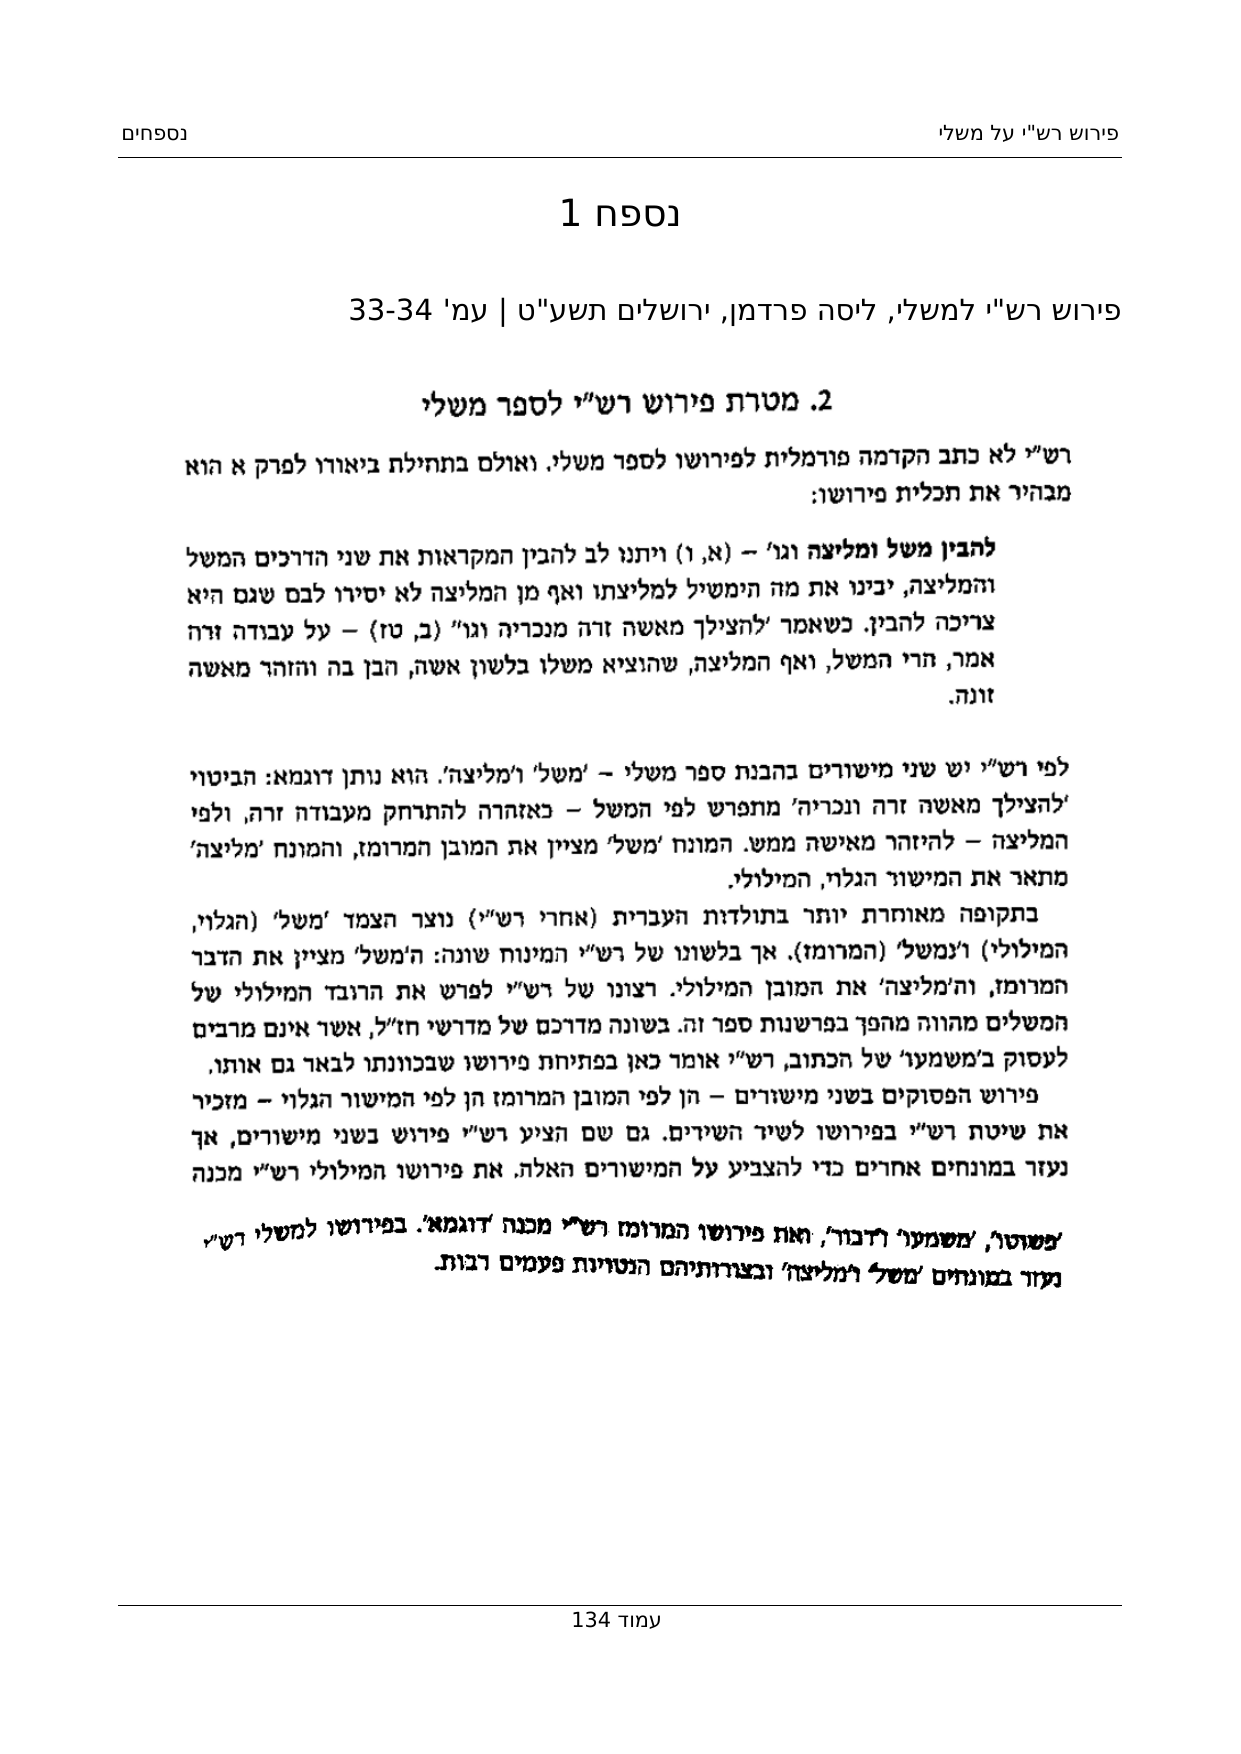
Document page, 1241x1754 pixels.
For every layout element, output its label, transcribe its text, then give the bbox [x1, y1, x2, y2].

text פירוש רש"י למשלי, ליסה פרדמן, ירושלים תשע"ט | עמ' 33-34 [118, 293, 1122, 327]
picture [169, 376, 1104, 1306]
text נספח 1 [118, 192, 1122, 235]
